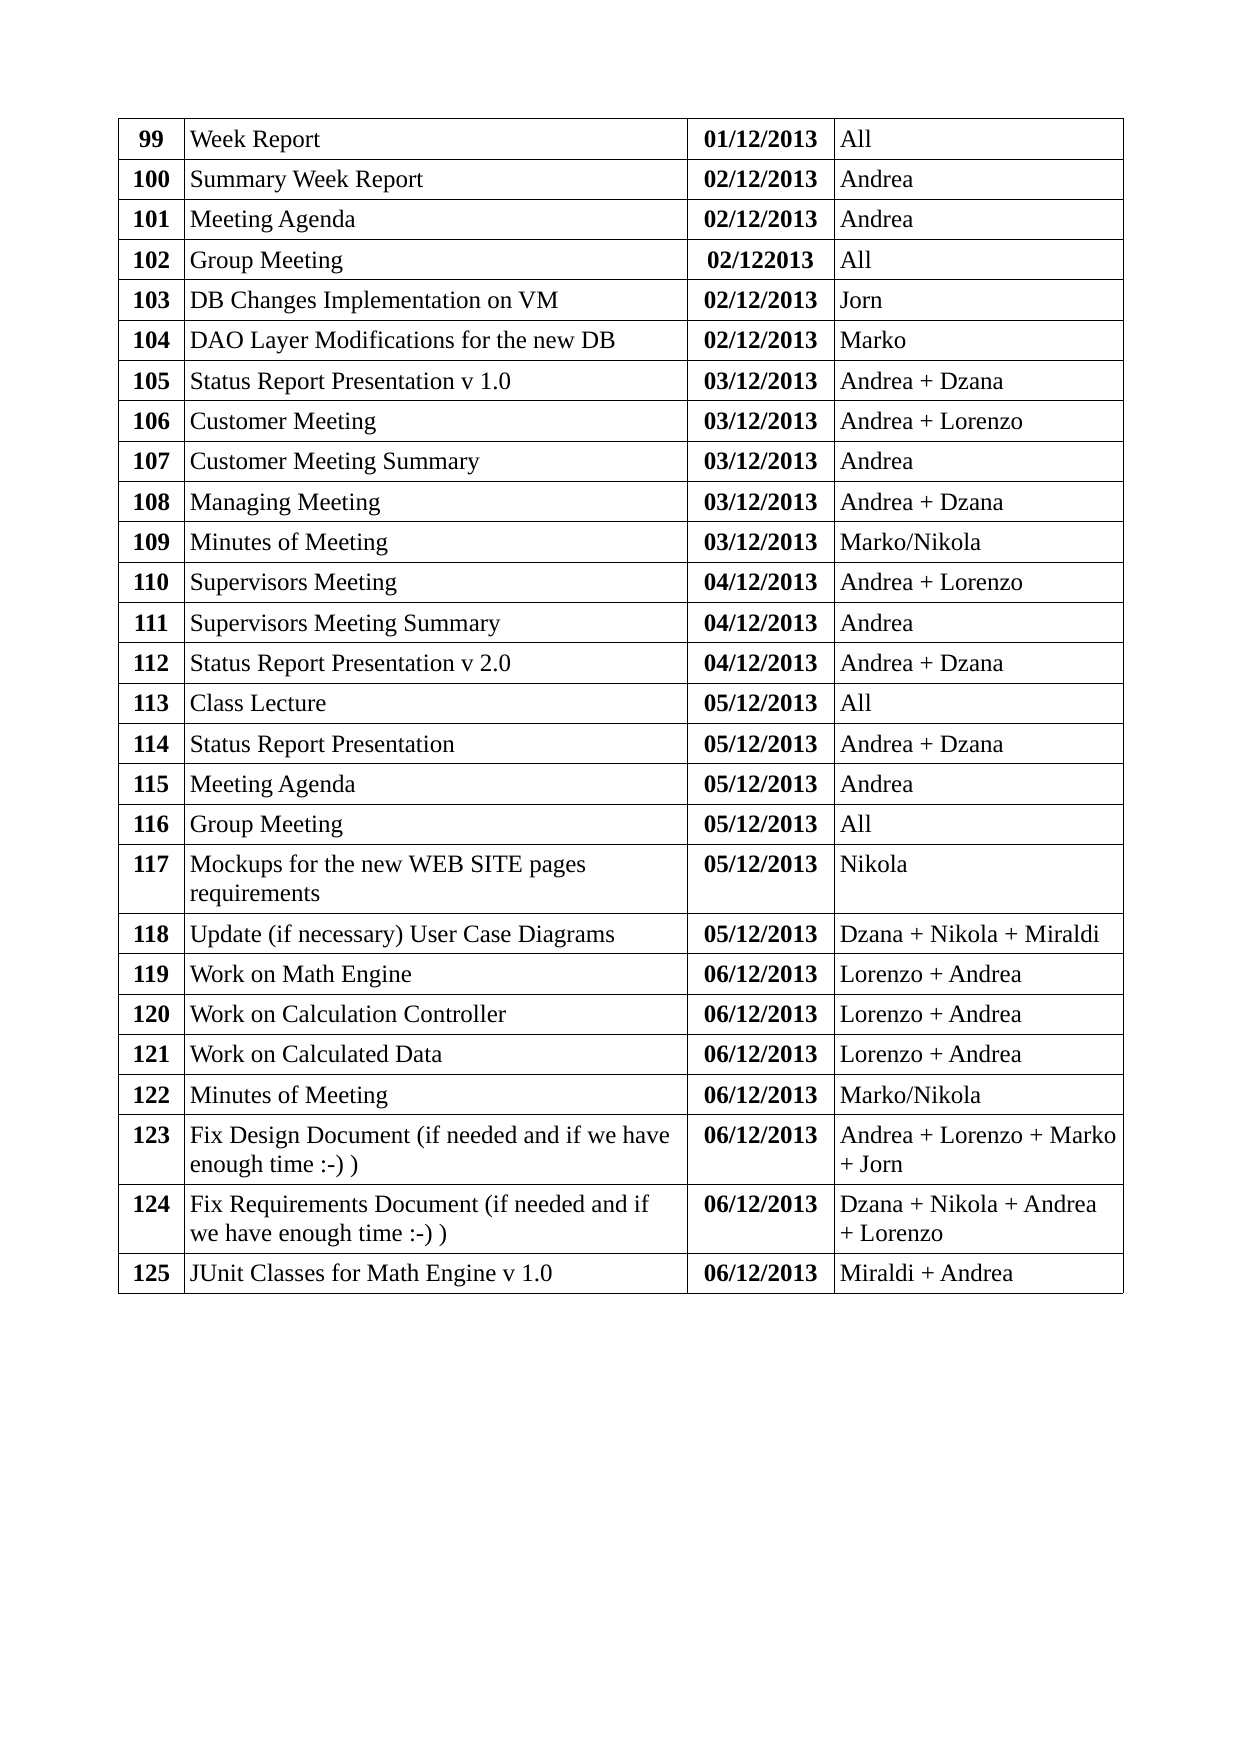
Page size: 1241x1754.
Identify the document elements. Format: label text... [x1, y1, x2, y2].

table_cell Status Report Presentation [185, 724, 687, 763]
table_cell All [835, 805, 1123, 844]
table_cell 03/12/2013 [688, 401, 834, 441]
table_cell 06/12/2013 [688, 1254, 834, 1293]
table_cell Update (if necessary) User Case Diagrams [185, 914, 687, 953]
table_cell Meeting Agenda [185, 200, 687, 239]
table_cell 125 [119, 1254, 184, 1293]
table_cell Andrea + Dzana [835, 361, 1123, 400]
table_cell 105 [119, 361, 184, 400]
table_cell Minutes of Meeting [185, 1075, 687, 1114]
table_cell Supervisors Meeting Summary [185, 603, 687, 642]
table_cell Dzana + Nikola + Andrea + Lorenzo [835, 1185, 1123, 1252]
table_cell 115 [119, 764, 184, 803]
table_cell Andrea [835, 603, 1123, 642]
table_cell Summary Week Report [185, 160, 687, 199]
table_cell All [835, 684, 1123, 723]
table_cell Andrea + Dzana [835, 724, 1123, 763]
table_cell 103 [119, 280, 184, 320]
table_cell DB Changes Implementation on VM [185, 280, 687, 320]
table_cell 104 [119, 321, 184, 360]
table_cell 02/12/2013 [688, 280, 834, 320]
table_cell 06/12/2013 [688, 1185, 834, 1252]
table_cell 02/12/2013 [688, 200, 834, 239]
table_cell JUnit Classes for Math Engine v 1.0 [185, 1254, 687, 1293]
table_cell Fix Requirements Document (if needed and if we have enough time :-) ) [185, 1185, 687, 1252]
table_cell 117 [119, 845, 184, 913]
table_cell Fix Design Document (if needed and if we have enough time :-) ) [185, 1115, 687, 1183]
table_cell Meeting Agenda [185, 764, 687, 803]
table_cell 119 [119, 954, 184, 993]
table_cell 118 [119, 914, 184, 953]
table_cell 06/12/2013 [688, 1115, 834, 1183]
table_cell Dzana + Nikola + Miraldi [835, 914, 1123, 953]
table_cell 02/122013 [688, 240, 834, 279]
table_cell 03/12/2013 [688, 361, 834, 400]
table_cell Lorenzo + Andrea [835, 995, 1123, 1034]
table_cell Managing Meeting [185, 482, 687, 521]
table_cell 107 [119, 442, 184, 481]
table_cell 01/12/2013 [688, 119, 834, 158]
table_cell Jorn [835, 280, 1123, 320]
table_cell 05/12/2013 [688, 764, 834, 803]
table_cell Lorenzo + Andrea [835, 954, 1123, 993]
table_cell 121 [119, 1035, 184, 1074]
table_cell DAO Layer Modifications for the new DB [185, 321, 687, 360]
table_cell 111 [119, 603, 184, 642]
table_cell 106 [119, 401, 184, 441]
table_cell Andrea + Lorenzo [835, 401, 1123, 441]
table_cell Work on Calculated Data [185, 1035, 687, 1074]
table_cell 05/12/2013 [688, 805, 834, 844]
table_cell 109 [119, 522, 184, 562]
table_cell 108 [119, 482, 184, 521]
table_cell Andrea [835, 442, 1123, 481]
table_cell 04/12/2013 [688, 603, 834, 642]
table_cell 04/12/2013 [688, 643, 834, 682]
table_cell Work on Math Engine [185, 954, 687, 993]
table_cell Customer Meeting Summary [185, 442, 687, 481]
table_cell 05/12/2013 [688, 724, 834, 763]
table_cell 03/12/2013 [688, 482, 834, 521]
table_cell Mockups for the new WEB SITE pages requirements [185, 845, 687, 913]
table_cell 120 [119, 995, 184, 1034]
table_cell 113 [119, 684, 184, 723]
table_cell Marko/Nikola [835, 522, 1123, 562]
table_cell Group Meeting [185, 240, 687, 279]
table_cell Andrea [835, 160, 1123, 199]
table_cell Status Report Presentation v 2.0 [185, 643, 687, 682]
table_cell Marko/Nikola [835, 1075, 1123, 1114]
table_cell Work on Calculation Controller [185, 995, 687, 1034]
table_cell 100 [119, 160, 184, 199]
table_cell Andrea + Dzana [835, 482, 1123, 521]
table_cell Andrea + Lorenzo [835, 563, 1123, 602]
table_cell Miraldi + Andrea [835, 1254, 1123, 1293]
table_cell 101 [119, 200, 184, 239]
table_cell 04/12/2013 [688, 563, 834, 602]
table_cell 116 [119, 805, 184, 844]
table_cell 05/12/2013 [688, 845, 834, 913]
table_cell 06/12/2013 [688, 1075, 834, 1114]
table_cell 06/12/2013 [688, 1035, 834, 1074]
table_cell All [835, 240, 1123, 279]
table_cell Andrea + Lorenzo + Marko + Jorn [835, 1115, 1123, 1183]
table_cell Andrea [835, 764, 1123, 803]
table_cell 124 [119, 1185, 184, 1252]
table_cell 03/12/2013 [688, 442, 834, 481]
table_cell 02/12/2013 [688, 160, 834, 199]
table_cell Minutes of Meeting [185, 522, 687, 562]
table_cell All [835, 119, 1123, 158]
table_cell 05/12/2013 [688, 914, 834, 953]
table_cell 123 [119, 1115, 184, 1183]
table_cell Week Report [185, 119, 687, 158]
table_cell Nikola [835, 845, 1123, 913]
table_cell 102 [119, 240, 184, 279]
table_cell 06/12/2013 [688, 954, 834, 993]
table_cell 02/12/2013 [688, 321, 834, 360]
table_cell 06/12/2013 [688, 995, 834, 1034]
table_cell Customer Meeting [185, 401, 687, 441]
table_cell 112 [119, 643, 184, 682]
table_cell 99 [119, 119, 184, 158]
table_cell Class Lecture [185, 684, 687, 723]
table_cell Supervisors Meeting [185, 563, 687, 602]
table_cell Andrea [835, 200, 1123, 239]
table_cell 05/12/2013 [688, 684, 834, 723]
table_cell 110 [119, 563, 184, 602]
table_cell Andrea + Dzana [835, 643, 1123, 682]
table_cell Marko [835, 321, 1123, 360]
table_cell 122 [119, 1075, 184, 1114]
table_cell Lorenzo + Andrea [835, 1035, 1123, 1074]
table_cell Group Meeting [185, 805, 687, 844]
table_cell 114 [119, 724, 184, 763]
table_cell 03/12/2013 [688, 522, 834, 562]
table_cell Status Report Presentation v 1.0 [185, 361, 687, 400]
